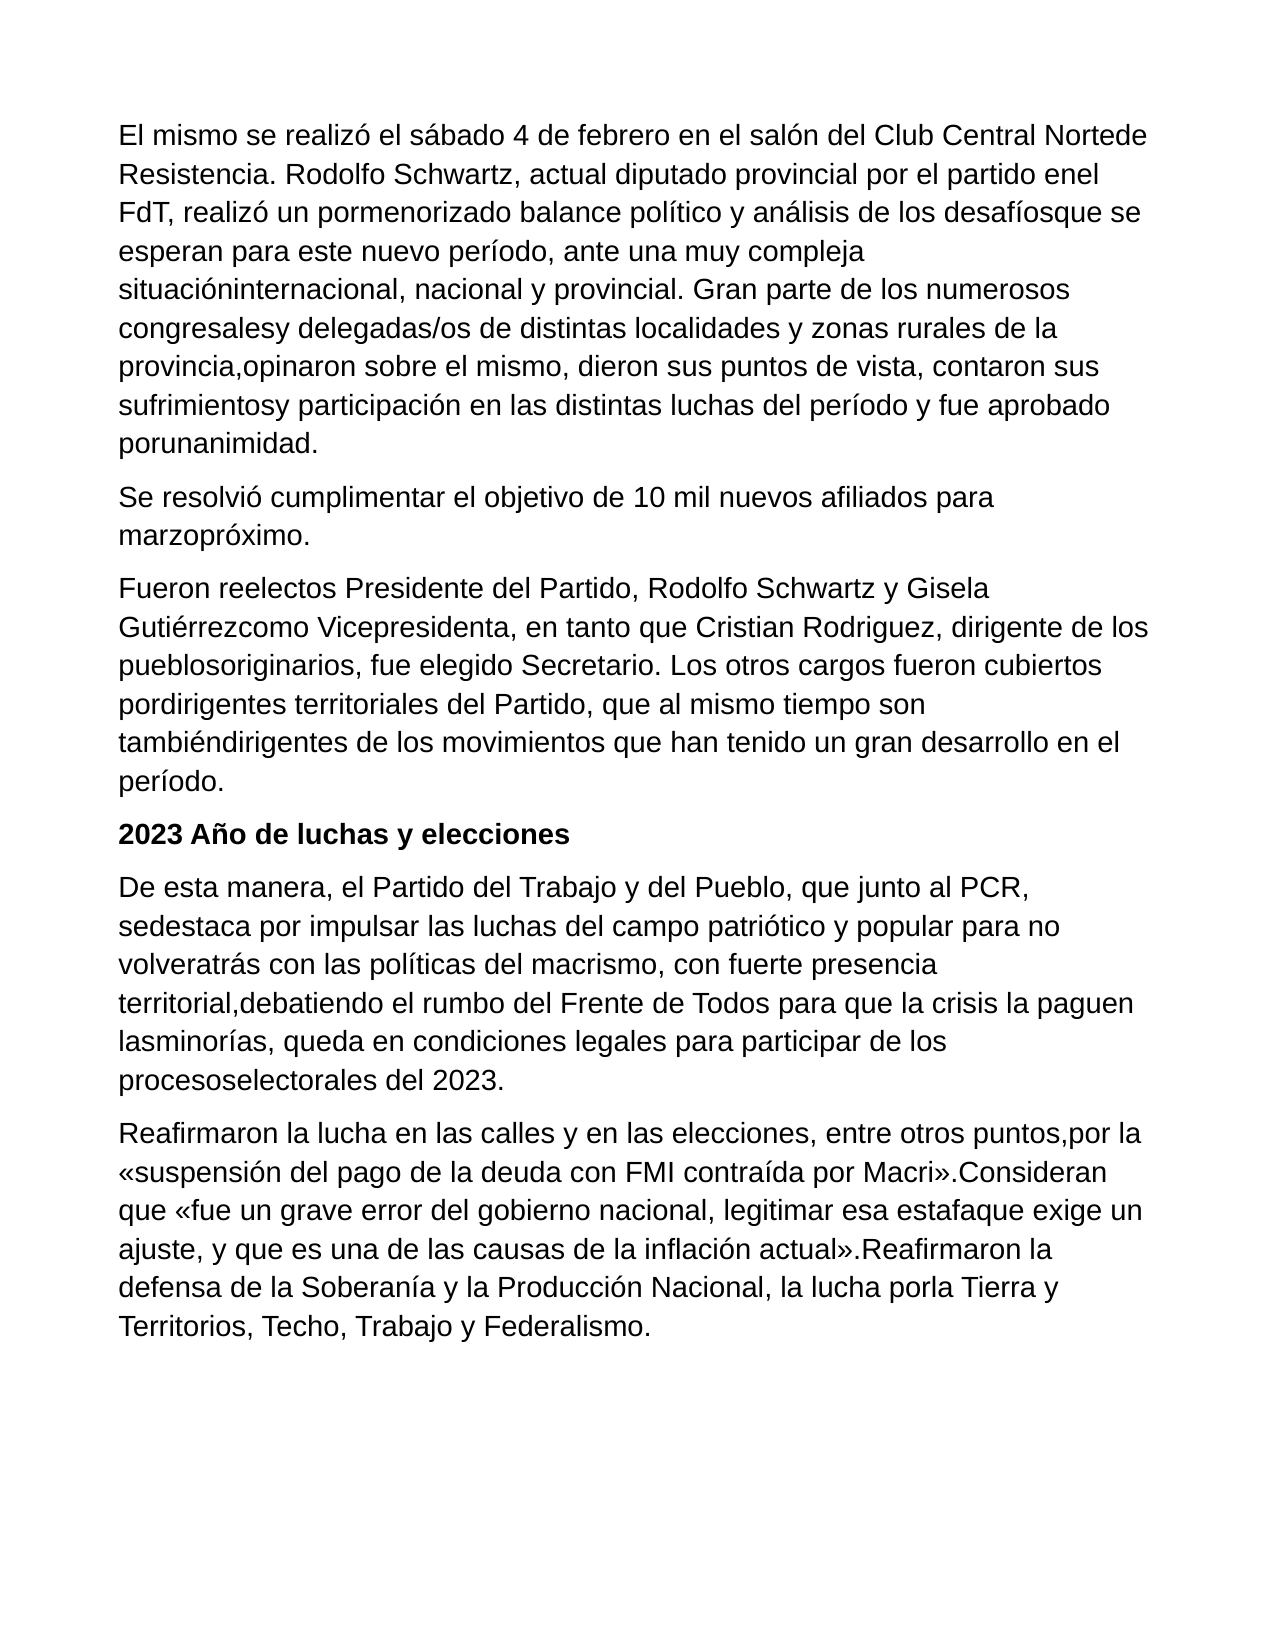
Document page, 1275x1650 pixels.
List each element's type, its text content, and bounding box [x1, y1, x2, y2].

text El mismo se realizó el sábado 4 de febrero en el salón del Club Central Nortede Resistencia. Rodolfo Schwartz, actual diputado provincial por el partido enel FdT, realizó un pormenorizado balance político y análisis de los desafíosque se esperan para este nuevo período, ante una muy compleja situacióninternacional, nacional y provincial. Gran parte de los numerosos congresalesy delegadas/os de distintas localidades y zonas rurales de la provincia,opinaron sobre el mismo, dieron sus puntos de vista, contaron sus sufrimientosy participación en las distintas luchas del período y fue aprobado porunanimidad. [118, 118, 1157, 460]
text 2023 Año de luchas y elecciones [118, 817, 1157, 851]
text De esta manera, el Partido del Trabajo y del Pueblo, que junto al PCR, sedestaca por impulsar las luchas del campo patriótico y popular para no volveratrás con las políticas del macrismo, con fuerte presencia territorial,debatiendo el rumbo del Frente de Todos para que la crisis la paguen lasminorías, queda en condiciones legales para participar de los procesoselectorales del 2023. [118, 870, 1157, 1096]
text Reafirmaron la lucha en las calles y en las elecciones, entre otros puntos,por la «suspensión del pago de la deuda con FMI contraída por Macri».Consideran que «fue un grave error del gobierno nacional, legitimar esa estafaque exige un ajuste, y que es una de las causas de la inflación actual».Reafirmaron la defensa de la Soberanía y la Producción Nacional, la lucha porla Tierra y Territorios, Techo, Trabajo y Federalismo. [118, 1116, 1157, 1342]
text Se resolvió cumplimentar el objetivo de 10 mil nuevos afiliados para marzopróximo. [118, 479, 1157, 552]
text Fueron reelectos Presidente del Partido, Rodolfo Schwartz y Gisela Gutiérrezcomo Vicepresidenta, en tanto que Cristian Rodriguez, dirigente de los pueblosoriginarios, fue elegido Secretario. Los otros cargos fueron cubiertos pordirigentes territoriales del Partido, que al mismo tiempo son tambiéndirigentes de los movimientos que han tenido un gran desarrollo en el período. [118, 571, 1157, 797]
